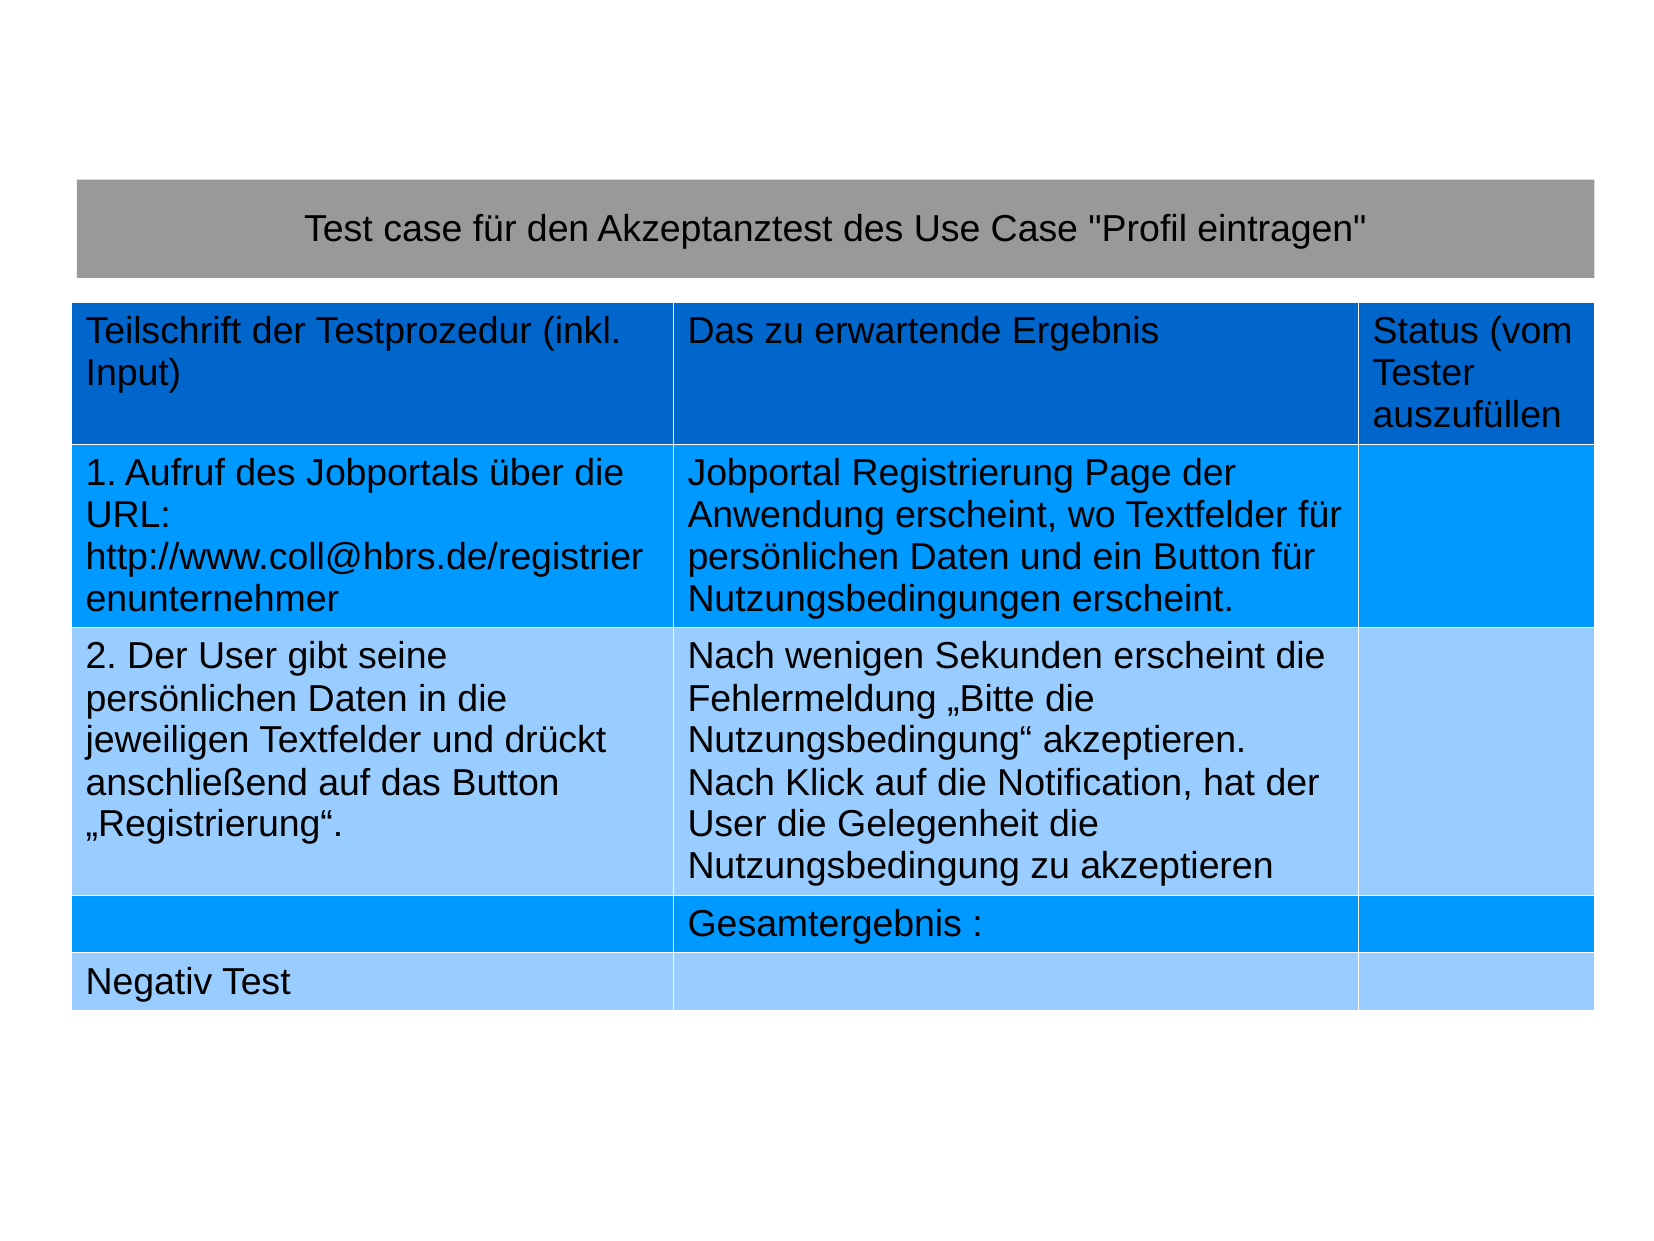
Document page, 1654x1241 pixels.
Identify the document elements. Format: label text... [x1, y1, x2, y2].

table_cell [1359, 445, 1594, 627]
table_header Status (vom Tester auszufüllen [1359, 303, 1594, 444]
title Test case für den Akzeptanztest des Use Case "Profil eintragen" [76, 179, 1595, 278]
table_cell 2. Der User gibt seine persönlichen Daten in die jeweiligen Textfelder und drückt anschließend auf das Button „Registrierung“. [72, 628, 673, 895]
table_header Das zu erwartende Ergebnis [674, 303, 1358, 444]
table_header Teilschrift der Testprozedur (inkl. Input) [72, 303, 673, 444]
table_cell [1359, 953, 1594, 1010]
table_cell 1. Aufruf des Jobportals über die URL: http://www.coll@hbrs.de/registrierenunternehmer [72, 445, 673, 627]
table_cell Gesamtergebnis : [674, 896, 1358, 952]
table_cell Negativ Test [72, 953, 673, 1010]
table_cell Jobportal Registrierung Page der Anwendung erscheint, wo Textfelder für persönlichen Daten und ein Button für Nutzungsbedingungen erscheint. [674, 445, 1358, 627]
table_cell Nach wenigen Sekunden erscheint die Fehlermeldung „Bitte die Nutzungsbedingung“ akzeptieren. Nach Klick auf die Notification, hat der User die Gelegenheit die Nutzungsbedingung zu akzeptieren [674, 628, 1358, 895]
table_cell [1359, 896, 1594, 952]
table_cell [1359, 628, 1594, 895]
table_cell [72, 896, 673, 952]
table_cell [674, 953, 1358, 1010]
